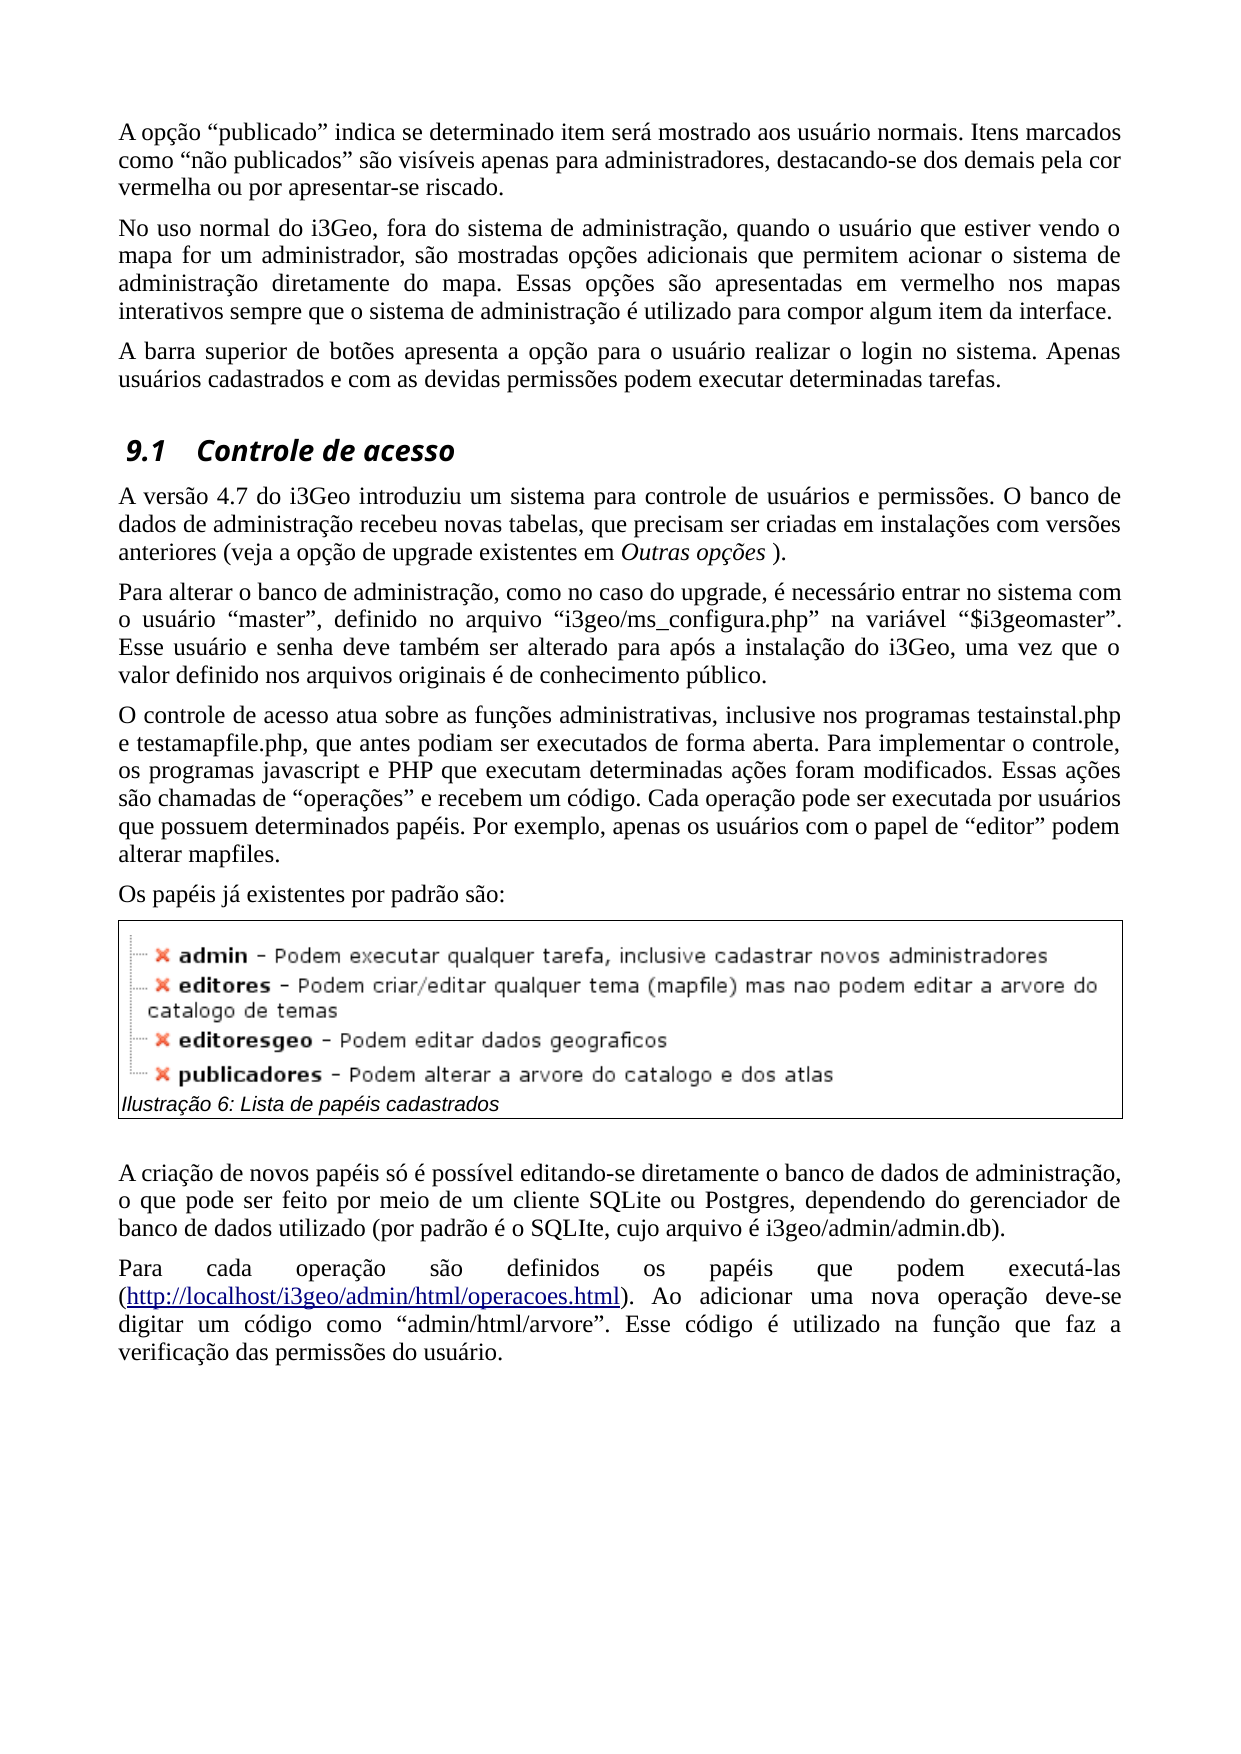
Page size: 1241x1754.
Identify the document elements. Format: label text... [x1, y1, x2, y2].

text A barra superior de botões apresenta a opção para o usuário realizar o login no sistema. Apenas usuários cadastrados e com as devidas permissões podem executar determinadas tarefas. [118, 337, 1122, 392]
text A versão 4.7 do i3Geo introduziu um sistema para controle de usuários e permissões. O banco de dados de administração recebeu novas tabelas, que precisam ser criadas em instalações com versões anteriores (veja a opção de upgrade existentes em Outras opções ). [118, 482, 1122, 565]
text No uso normal do i3Geo, fora do sistema de administração, quando o usuário que estiver vendo o mapa for um administrador, são mostradas opções adicionais que permitem acionar o sistema de administração diretamente do mapa. Essas opções são apresentadas em vermelho nos mapas interativos sempre que o sistema de administração é utilizado para compor algum item da interface. [118, 214, 1122, 324]
text A criação de novos papéis só é possível editando-se diretamente o banco de dados de administração, o que pode ser feito por meio de um cliente SQLite ou Postgres, dependendo do gerenciador de banco de dados utilizado (por padrão é o SQLIte, cujo arquivo é i3geo/admin/admin.db). [118, 1159, 1122, 1242]
subtitle Controle de acesso [118, 430, 1122, 470]
picture [121, 935, 1120, 1093]
text Os papéis já existentes por padrão são: [118, 880, 1122, 908]
text Para cada operação são definidos os papéis que podem executá-las (http://localhost/i3geo/admin/html/operacoes.html). Ao adicionar uma nova operação deve-se digitar um código como “admin/html/arvore”. Esse código é utilizado na função que faz a verificação das permissões do usuário. [118, 1254, 1122, 1365]
text A opção “publicado” indica se determinado item será mostrado aos usuário normais. Itens marcados como “não publicados” são visíveis apenas para administradores, destacando-se dos demais pela cor vermelha ou por apresentar-se riscado. [118, 118, 1122, 201]
text O controle de acesso atua sobre as funções administrativas, inclusive nos programas testainstal.php e testamapfile.php, que antes podiam ser executados de forma aberta. Para implementar o controle, os programas javascript e PHP que executam determinadas ações foram modificados. Essas ações são chamadas de “operações” e recebem um código. Cada operação pode ser executada por usuários que possuem determinados papéis. Por exemplo, apenas os usuários com o papel de “editor” podem alterar mapfiles. [118, 701, 1122, 867]
text Ilustração 6: Lista de papéis cadastrados [121, 1093, 1119, 1115]
text Para alterar o banco de administração, como no caso do upgrade, é necessário entrar no sistema com o usuário “master”, definido no arquivo “i3geo/ms_configura.php” na variável “$i3geomaster”. Esse usuário e senha deve também ser alterado para após a instalação do i3Geo, uma vez que o valor definido nos arquivos originais é de conhecimento público. [118, 578, 1122, 689]
